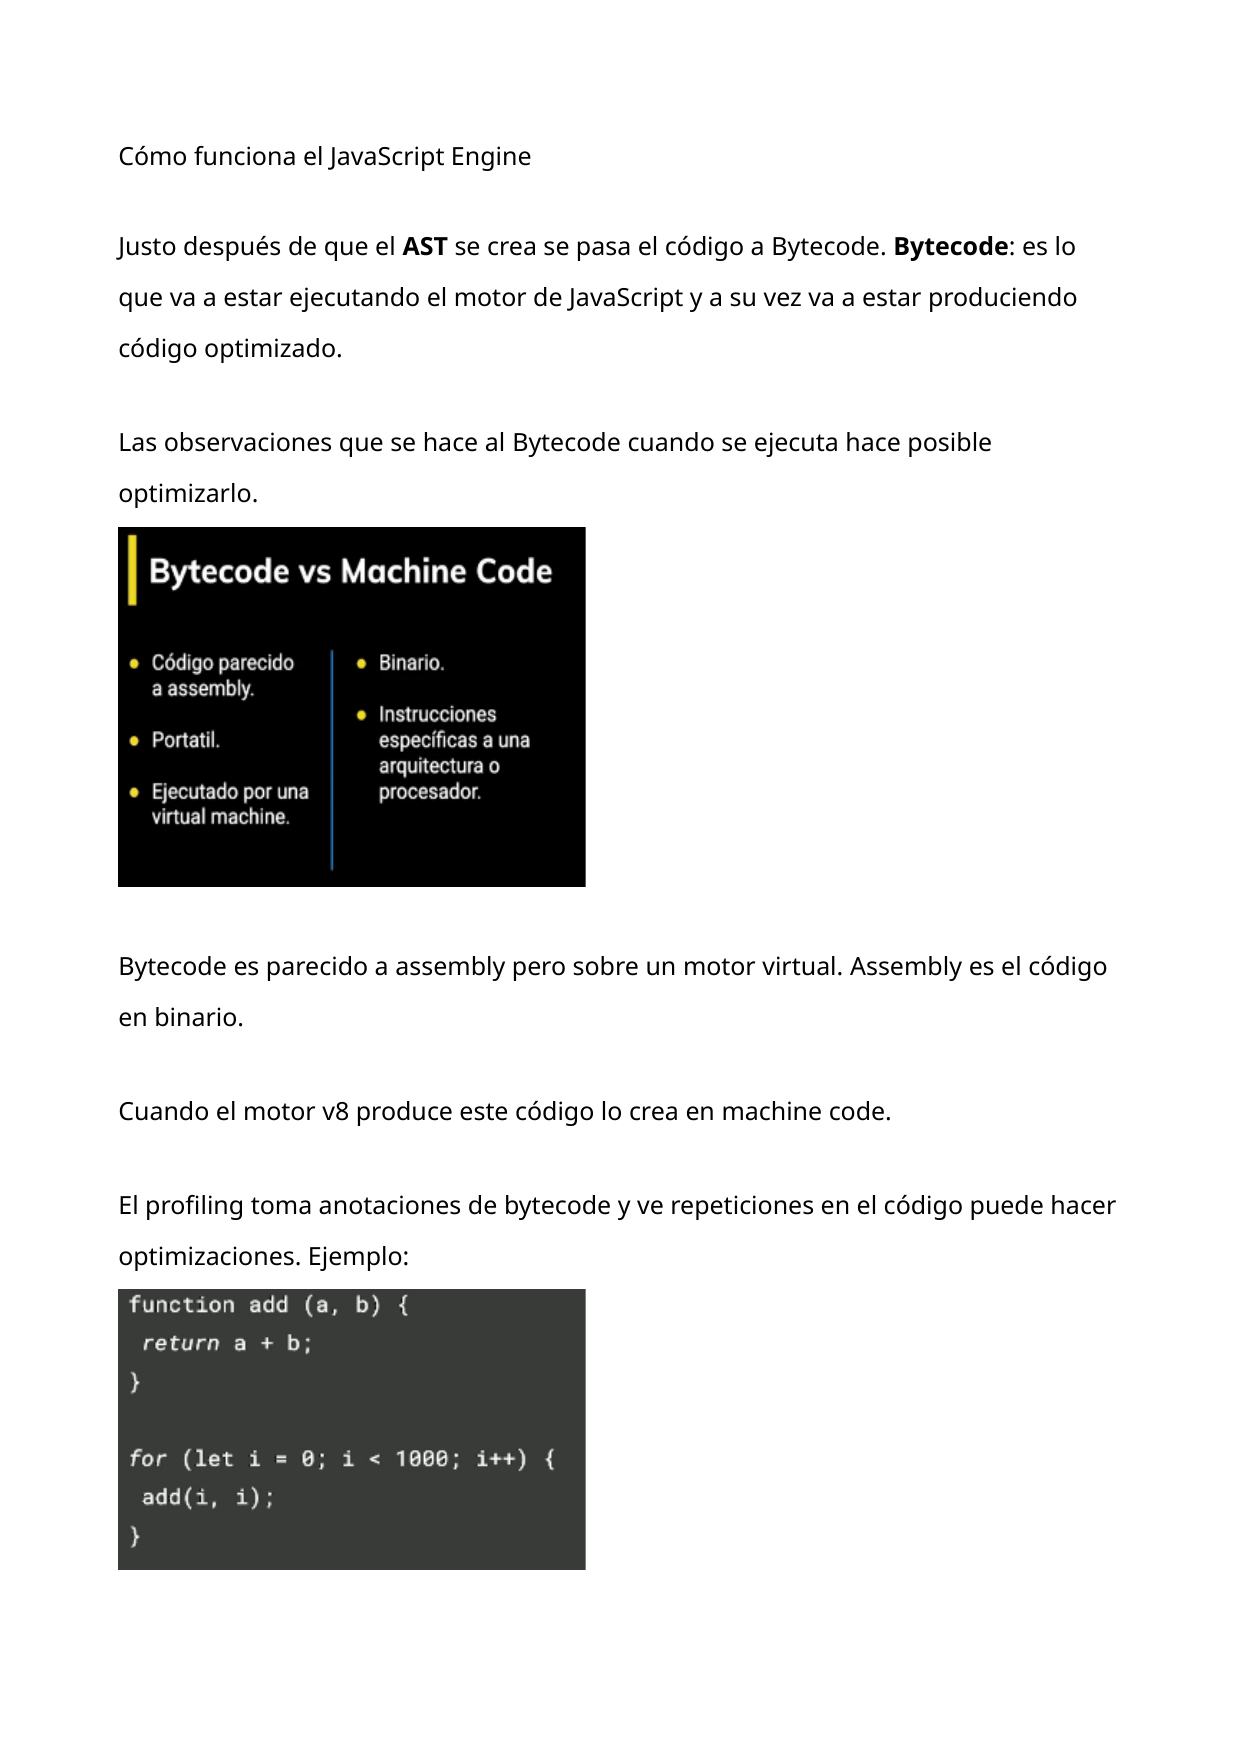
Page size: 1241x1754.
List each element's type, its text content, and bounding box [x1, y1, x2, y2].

text ‌ [118, 1144, 1122, 1173]
subtitle Cómo funciona el JavaScript Engine [118, 139, 1122, 173]
text ‌ [118, 905, 1122, 934]
picture [118, 527, 586, 887]
text Cuando el motor v8 produce este código lo crea en machine code. [118, 1093, 1122, 1128]
text Las observaciones que se hace al Bytecode cuando se ejecuta hace posible optimizarlo. [118, 425, 1122, 510]
picture [118, 1289, 586, 1570]
text El profiling toma anotaciones de bytecode y ve repeticiones en el código puede hacer optimizaciones. Ejemplo: [118, 1188, 1122, 1273]
text ‌ [118, 382, 1122, 411]
text ‌ [118, 1050, 1122, 1079]
text ‌ [118, 186, 1122, 214]
text Bytecode es parecido a assembly pero sobre un motor virtual. Assembly es el código en binario. [118, 948, 1122, 1033]
text Justo después de que el AST se crea se pasa el código a Bytecode. Bytecode: es lo que va a estar ejecutando el motor de JavaScript y a su vez va a estar produciendo código optimizado. [118, 229, 1122, 365]
